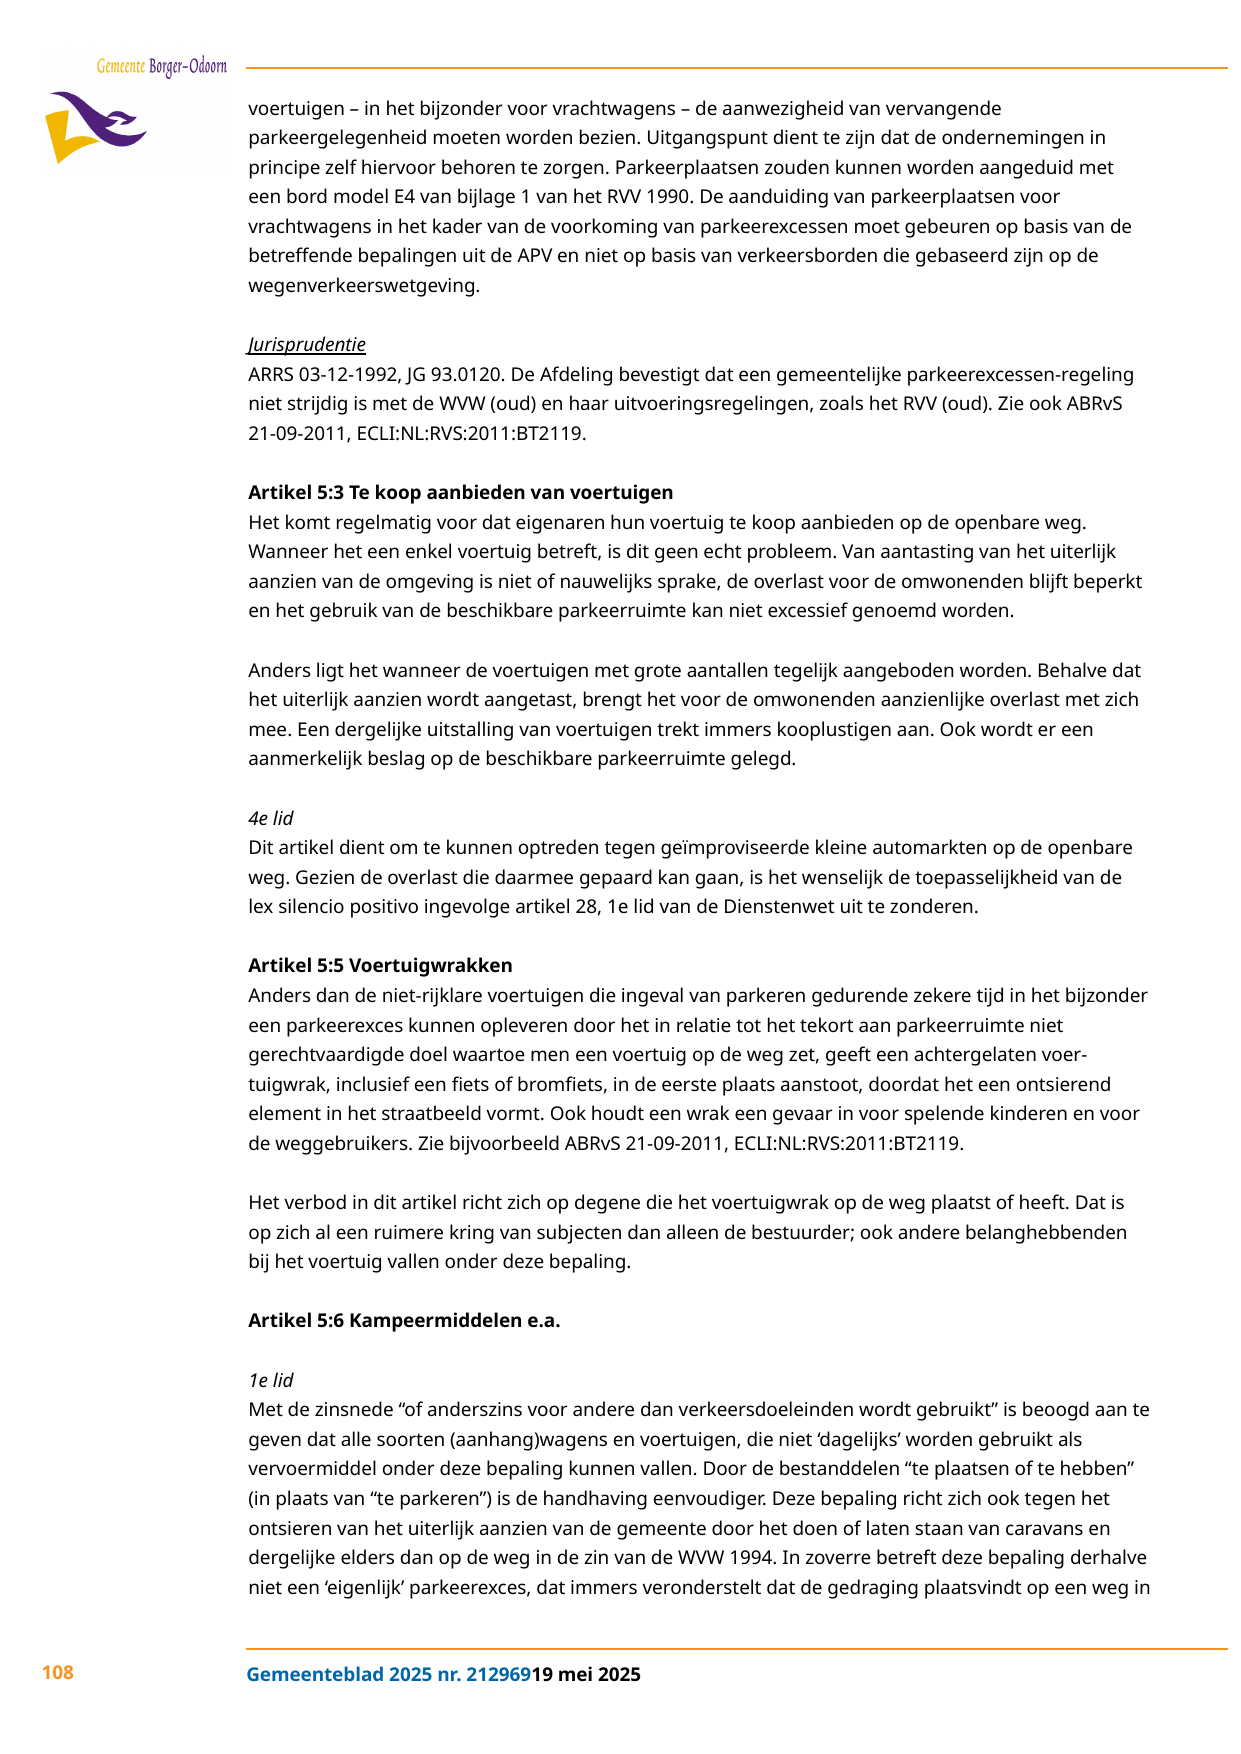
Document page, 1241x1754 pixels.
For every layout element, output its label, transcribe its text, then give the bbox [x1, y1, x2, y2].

text Anders dan de niet-rijklare voertuigen die ingeval van parkeren gedurende zekere tijd in het bijzonder een parkeerexces kunnen opleveren door het in relatie tot het tekort aan parkeerruimte niet gerechtvaardigde doel waartoe men een voertuig op de weg zet, geeft een achtergelaten voer-tuigwrak, inclusief een fiets of bromfiets, in de eerste plaats aanstoot, doordat het een ontsierend element in het straatbeeld vormt. Ook houdt een wrak een gevaar in voor spelende kinderen en voor de weggebruikers. Zie bijvoorbeeld ABRvS 21-09-2011, ECLI:NL:RVS:2011:BT2119. [248, 982, 1152, 1156]
text 4e lid [248, 805, 1152, 831]
text Dit artikel dient om te kunnen optreden tegen geïmproviseerde kleine automarkten op de openbare weg. Gezien de overlast die daarmee gepaard kan gaan, is het wenselijk de toepasselijkheid van de lex silencio positivo ingevolge artikel 28, 1e lid van de Dienstenwet uit te zonderen. [248, 834, 1152, 919]
text Jurisprudentie [248, 331, 1152, 357]
text Artikel 5:3 Te koop aanbieden van voertuigen [248, 479, 1152, 505]
text Het komt regelmatig voor dat eigenaren hun voertuig te koop aanbieden op de openbare weg. Wanneer het een enkel voertuig betreft, is dit geen echt probleem. Van aantasting van het uiterlijk aanzien van de omgeving is niet of nauwelijks sprake, de overlast voor de omwonenden blijft beperkt en het gebruik van de beschikbare parkeerruimte kan niet excessief genoemd worden. [248, 509, 1152, 623]
text Anders ligt het wanneer de voertuigen met grote aantallen tegelijk aangeboden worden. Behalve dat het uiterlijk aanzien wordt aangetast, brengt het voor de omwonenden aanzienlijke overlast met zich mee. Een dergelijke uitstalling van voertuigen trekt immers kooplustigen aan. Ook wordt er een aanmerkelijk beslag op de beschikbare parkeerruimte gelegd. [248, 657, 1152, 771]
picture [41, 47, 231, 172]
text Artikel 5:5 Voertuigwrakken [248, 953, 1152, 978]
text Artikel 5:6 Kampeermiddelen e.a. [248, 1308, 1152, 1333]
text ARRS 03-12-1992, JG 93.0120. De Afdeling bevestigt dat een gemeentelijke parkeerexcessen-regeling niet strijdig is met de WVW (oud) en haar uitvoeringsregelingen, zoals het RVV (oud). Zie ook ABRvS 21-09-2011, ECLI:NL:RVS:2011:BT2119. [248, 361, 1152, 446]
text voertuigen – in het bijzonder voor vrachtwagens – de aanwezigheid van vervangende parkeergelegenheid moeten worden bezien. Uitgangspunt dient te zijn dat de ondernemingen in principe zelf hiervoor behoren te zorgen. Parkeerplaatsen zouden kunnen worden aangeduid met een bord model E4 van bijlage 1 van het RVV 1990. De aanduiding van parkeerplaatsen voor vrachtwagens in het kader van de voorkoming van parkeerexcessen moet gebeuren op basis van de betreffende bepalingen uit de APV en niet op basis van verkeersborden die gebaseerd zijn op de wegenverkeerswetgeving. [248, 95, 1152, 298]
text Met de zinsnede “of anderszins voor andere dan verkeersdoeleinden wordt gebruikt” is beoogd aan te geven dat alle soorten (aanhang)wagens en voertuigen, die niet ‘dagelijks’ worden gebruikt als vervoermiddel onder deze bepaling kunnen vallen. Door de bestanddelen “te plaatsen of te hebben” (in plaats van “te parkeren”) is de handhaving eenvoudiger. Deze bepaling richt zich ook tegen het ontsieren van het uiterlijk aanzien van de gemeente door het doen of laten staan van caravans en dergelijke elders dan op de weg in de zin van de WVW 1994. In zoverre betreft deze bepaling derhalve niet een ‘eigenlijk’ parkeerexces, dat immers veronderstelt dat de gedraging plaatsvindt op een weg in [248, 1396, 1152, 1600]
text 1e lid [248, 1367, 1152, 1393]
text Het verbod in dit artikel richt zich op degene die het voertuigwrak op de weg plaatst of heeft. Dat is op zich al een ruimere kring van subjecten dan alleen de bestuurder; ook andere belanghebbenden bij het voertuig vallen onder deze bepaling. [248, 1189, 1152, 1274]
